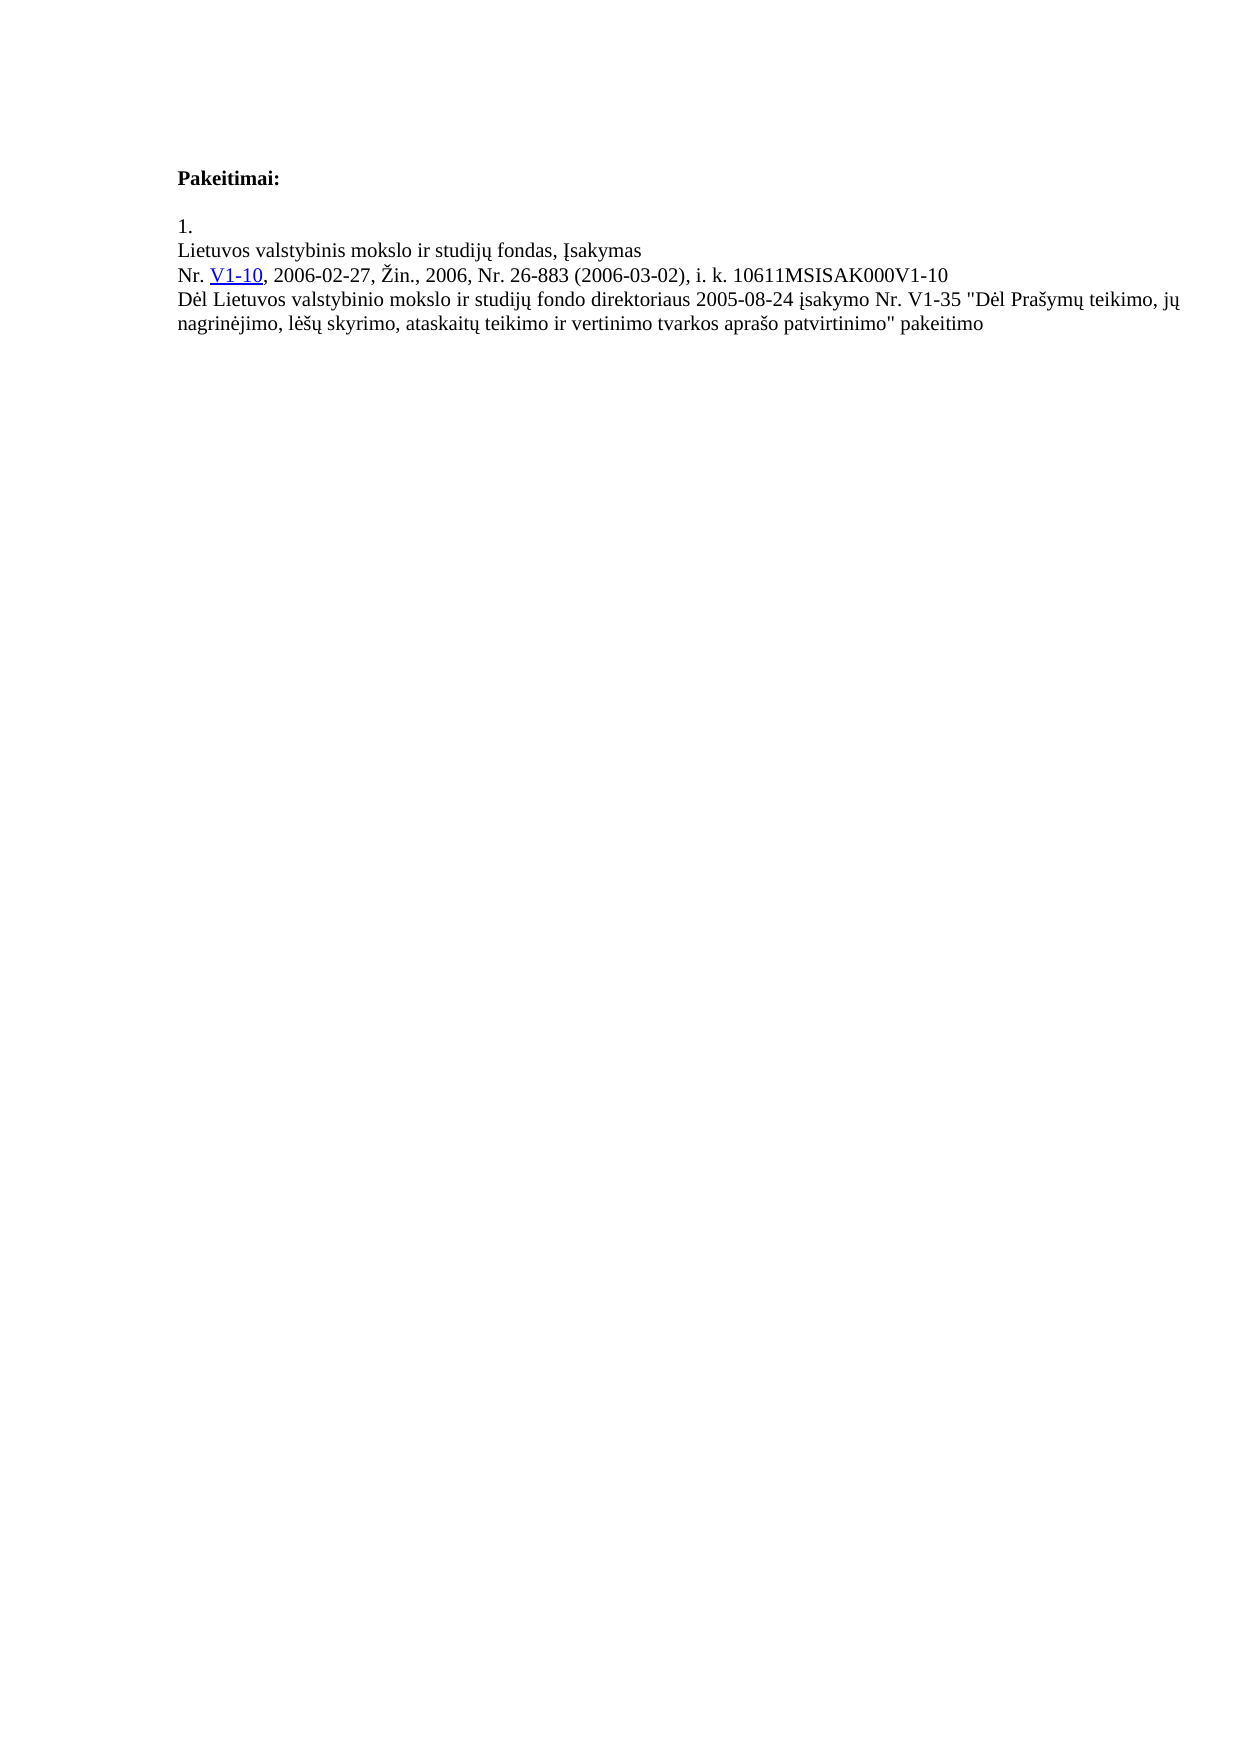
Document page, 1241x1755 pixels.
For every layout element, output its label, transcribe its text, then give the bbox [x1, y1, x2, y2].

text Dėl Lietuvos valstybinio mokslo ir studijų fondo direktoriaus 2005-08-24 įsakymo Nr. V1-35 "Dėl Prašymų teikimo, jų nagrinėjimo, lėšų skyrimo, ataskaitų teikimo ir vertinimo tvarkos aprašo patvirtinimo" pakeitimo [177, 287, 1181, 335]
text 1. [177, 214, 1181, 238]
text Lietuvos valstybinis mokslo ir studijų fondas, Įsakymas [177, 238, 1181, 262]
text Pakeitimai: [177, 166, 1181, 190]
text Nr. V1-10, 2006-02-27, Žin., 2006, Nr. 26-883 (2006-03-02), i. k. 10611MSISAK000V1-10 [177, 262, 1181, 287]
